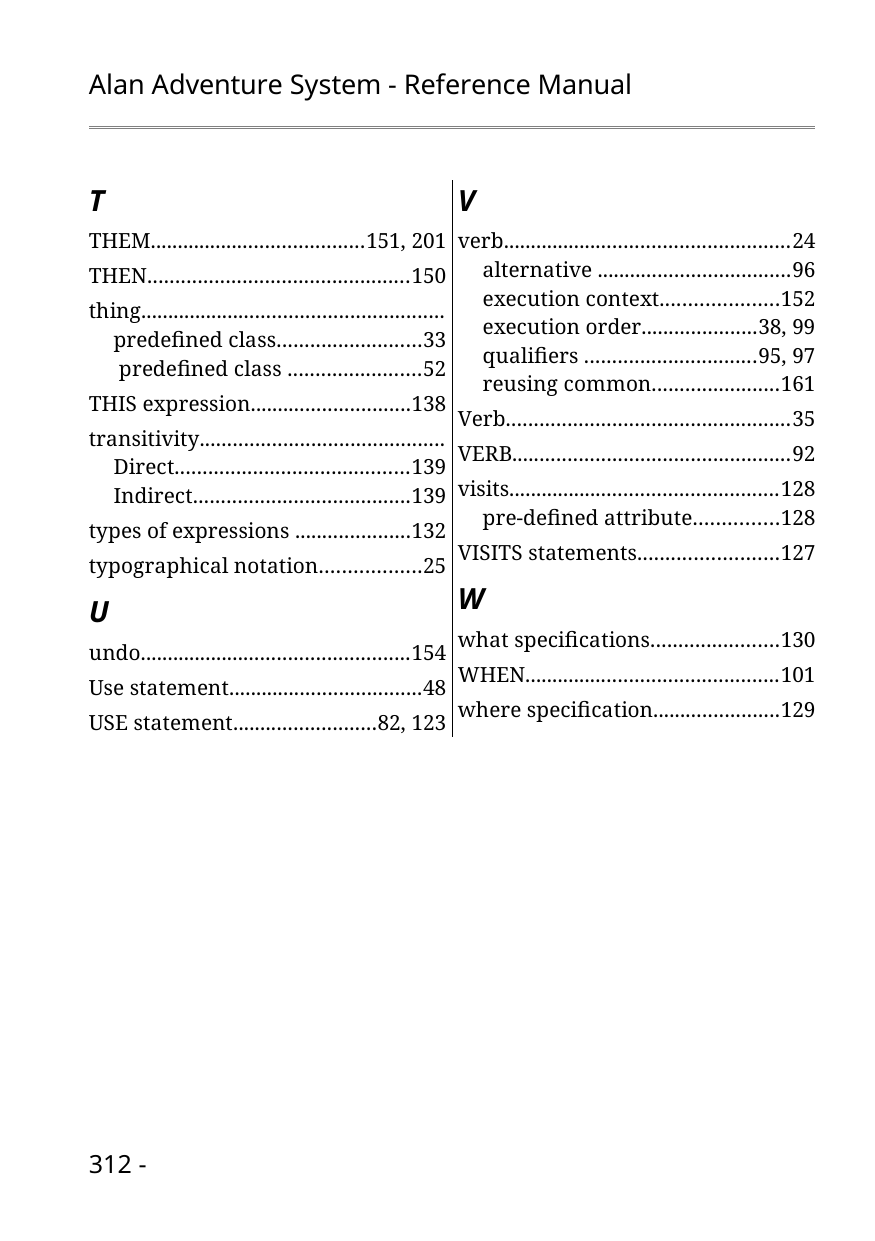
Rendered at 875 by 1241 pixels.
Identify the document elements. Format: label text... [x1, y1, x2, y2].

text visits 128 [458, 474, 815, 503]
text what specifications 130 [458, 624, 815, 653]
text USE statement 82, 123 [88, 707, 446, 736]
text pre-defined attribute 128 [482, 503, 815, 531]
text Indirect 139 [113, 481, 446, 509]
text thing [88, 296, 446, 325]
text predefined class 52 [113, 353, 446, 382]
text Verb 35 [458, 404, 815, 433]
text T [88, 180, 446, 220]
text execution context 152 [482, 283, 815, 312]
text THEN 150 [88, 261, 446, 290]
text alternative 96 [482, 255, 815, 283]
text reusing common 161 [482, 369, 815, 398]
text where specification 129 [458, 694, 815, 723]
text execution order 38, 99 [482, 312, 815, 341]
text VERB 92 [458, 439, 815, 468]
text W [458, 578, 815, 618]
text types of expressions 132 [88, 516, 446, 544]
text qualifiers 95, 97 [482, 341, 815, 369]
text transitivity [88, 423, 446, 452]
text WHEN 101 [458, 659, 815, 688]
text VISITS statements 127 [458, 538, 815, 566]
text undo 154 [88, 637, 446, 666]
text THIS expression 138 [88, 388, 446, 417]
text typographical notation 25 [88, 551, 446, 579]
text predefined class 33 [113, 325, 446, 353]
text THEM 151, 201 [88, 226, 446, 255]
text V [458, 180, 815, 220]
text Direct 139 [113, 452, 446, 481]
text verb 24 [458, 226, 815, 255]
text Use statement 48 [88, 672, 446, 701]
text U [88, 591, 446, 631]
